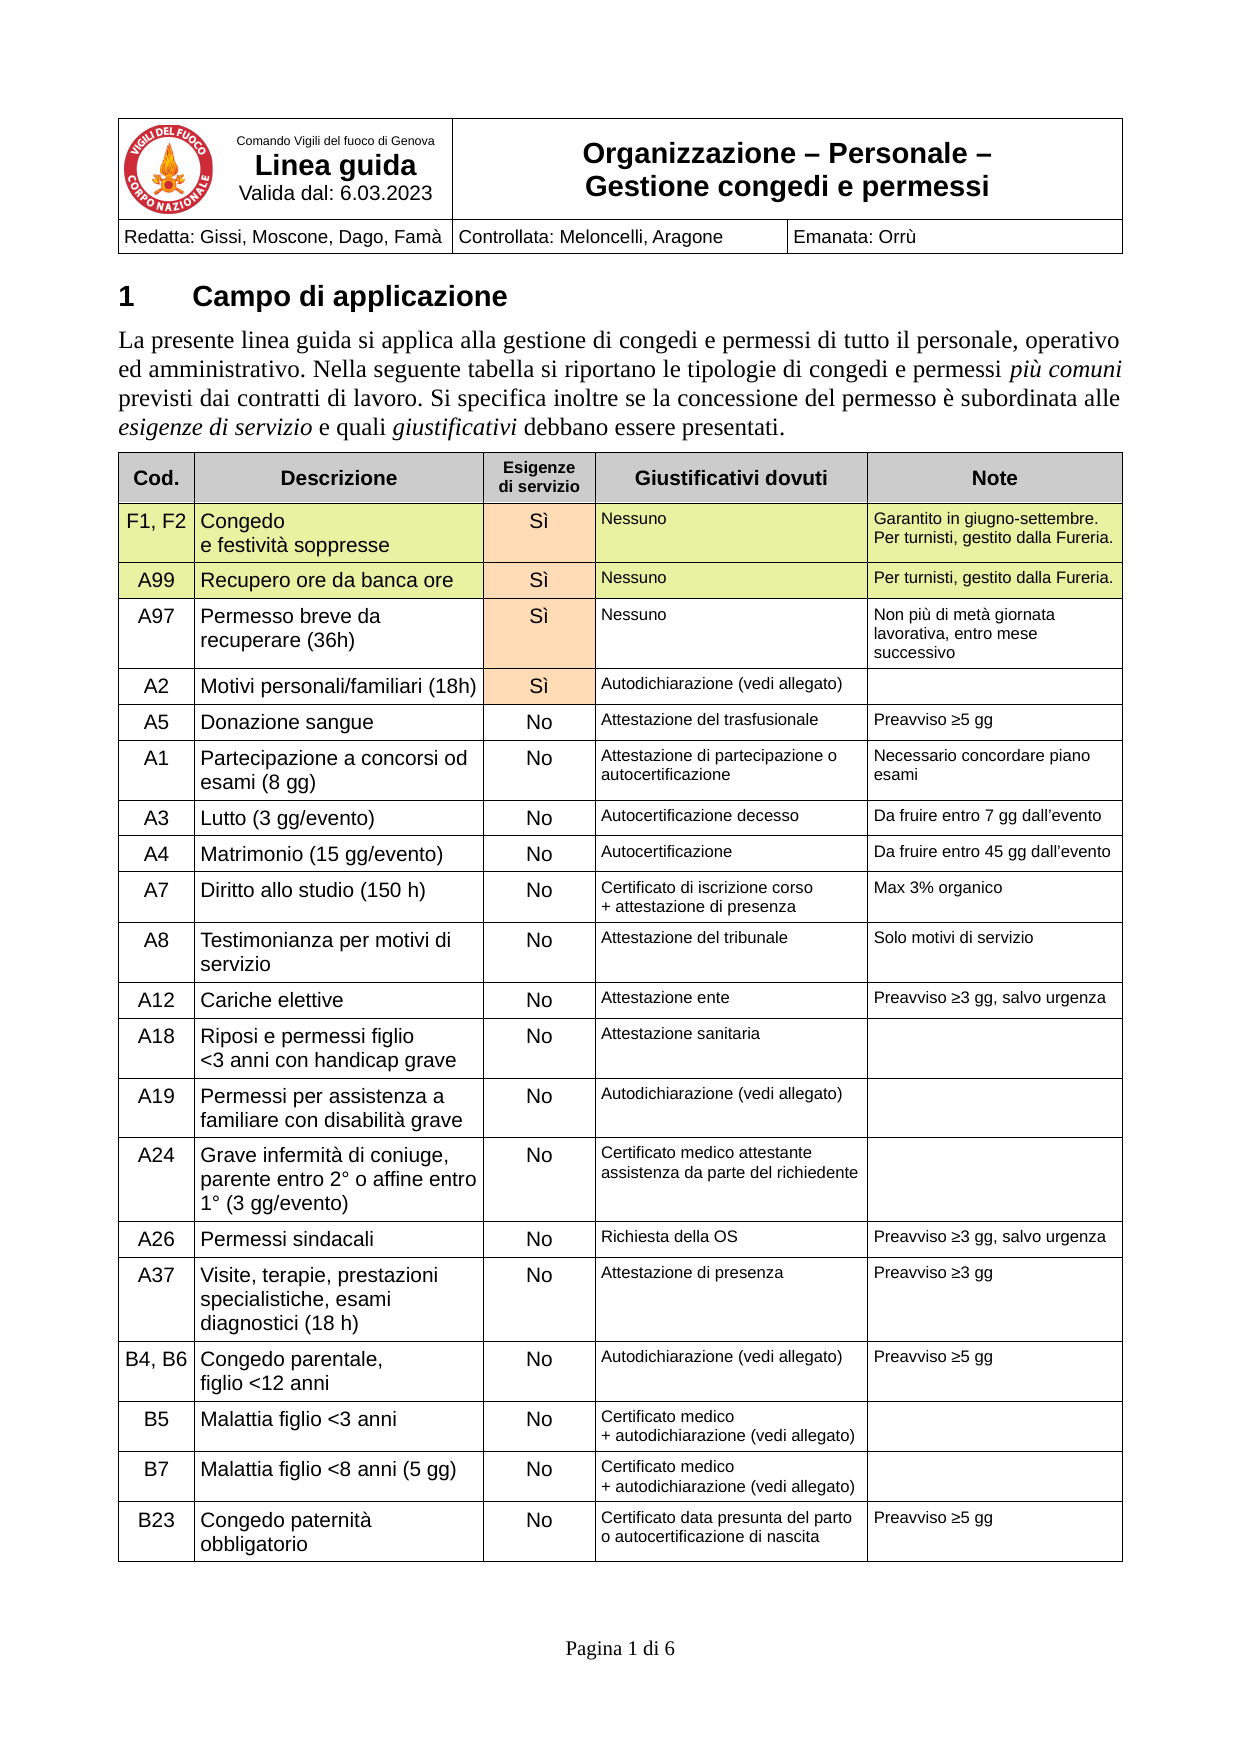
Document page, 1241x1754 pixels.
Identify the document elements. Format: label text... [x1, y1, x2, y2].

table_header Esigenze di servizio [484, 453, 595, 502]
table_cell Autocertificazione decesso [596, 801, 867, 835]
table_cell Riposi e permessi figlio <3 anni con handicap grave [195, 1019, 483, 1077]
table_cell No [484, 1138, 595, 1221]
table_cell No [484, 1222, 595, 1257]
table_cell B4, B6 [119, 1342, 194, 1401]
table_cell No [484, 1502, 595, 1561]
table_cell No [484, 1452, 595, 1501]
table_cell A18 [119, 1019, 194, 1077]
table_cell [868, 1138, 1122, 1221]
text La presente linea guida si applica alla gestione di congedi e permessi di tutto il personale, operativo ed amministrativo. Nella seguente tabella si riportano le tipologie di congedi e permessi più comuni previsti dai contratti di lavoro. Si specifica inoltre se la concessione del permesso è subordinata alle esigenze di servizio e quali giustificativi debbano essere presentati. [118, 325, 1122, 440]
table_cell No [484, 1342, 595, 1401]
table_cell B5 [119, 1402, 194, 1451]
table_cell A26 [119, 1222, 194, 1257]
table_header Note [868, 453, 1122, 502]
table_cell Certificato di iscrizione corso + attestazione di presenza [596, 872, 867, 922]
table_cell Autodichiarazione (vedi allegato) [596, 669, 867, 704]
table_cell Lutto (3 gg/evento) [195, 801, 483, 835]
table_cell Nessuno [596, 563, 867, 598]
table_cell No [484, 983, 595, 1017]
table_cell A4 [119, 836, 194, 871]
table_cell Preavviso ≥3 gg [868, 1258, 1122, 1341]
table_cell Max 3% organico [868, 872, 1122, 922]
table_cell No [484, 1019, 595, 1077]
table_cell Certificato data presunta del parto o autocertificazione di nascita [596, 1502, 867, 1561]
table_cell F1, F2 [119, 504, 194, 562]
table_cell A1 [119, 741, 194, 799]
table_cell Attestazione ente [596, 983, 867, 1017]
table_cell No [484, 1079, 595, 1137]
table_cell Da fruire entro 7 gg dall’evento [868, 801, 1122, 835]
table_cell Redatta: Gissi, Moscone, Dago, Famà [119, 220, 452, 253]
table_cell No [484, 801, 595, 835]
table_cell A12 [119, 983, 194, 1017]
table_cell Sì [484, 563, 595, 598]
table_cell Partecipazione a concorsi od esami (8 gg) [195, 741, 483, 799]
table_cell Attestazione di partecipazione o autocertificazione [596, 741, 867, 799]
table_cell B23 [119, 1502, 194, 1561]
table_cell A2 [119, 669, 194, 704]
table_cell No [484, 872, 595, 922]
table_cell Attestazione del trasfusionale [596, 705, 867, 739]
table_header Comando Vigili del fuoco di Genova Linea guida Valida dal: 6.03.2023 [219, 119, 452, 219]
table_cell Grave infermità di coniuge, parente entro 2° o affine entro 1° (3 gg/evento) [195, 1138, 483, 1221]
table_cell Certificato medico + autodichiarazione (vedi allegato) [596, 1452, 867, 1501]
table_cell Diritto allo studio (150 h) [195, 872, 483, 922]
table_cell Certificato medico + autodichiarazione (vedi allegato) [596, 1402, 867, 1451]
table_cell Attestazione sanitaria [596, 1019, 867, 1077]
table_cell Preavviso ≥3 gg, salvo urgenza [868, 1222, 1122, 1257]
table_cell A5 [119, 705, 194, 739]
table_cell A7 [119, 872, 194, 922]
table_cell A99 [119, 563, 194, 598]
table_cell Nessuno [596, 504, 867, 562]
table_cell No [484, 705, 595, 739]
table_cell Controllata: Meloncelli, Aragone [453, 220, 787, 253]
table_cell Cariche elettive [195, 983, 483, 1017]
table_header Giustificativi dovuti [596, 453, 867, 502]
table_cell Emanata: Orrù [788, 220, 1122, 253]
table_cell Permessi sindacali [195, 1222, 483, 1257]
table_cell Necessario concordare piano esami [868, 741, 1122, 799]
table_cell Non più di metà giornata lavorativa, entro mese successivo [868, 599, 1122, 668]
table_header Descrizione [195, 453, 483, 502]
table_cell Autocertificazione [596, 836, 867, 871]
table_cell Attestazione di presenza [596, 1258, 867, 1341]
table_cell Visite, terapie, prestazioni specialistiche, esami diagnostici (18 h) [195, 1258, 483, 1341]
table_cell Congedo paternità obbligatorio [195, 1502, 483, 1561]
table_cell Malattia figlio <3 anni [195, 1402, 483, 1451]
table_cell A19 [119, 1079, 194, 1137]
table_cell No [484, 1402, 595, 1451]
table_cell A3 [119, 801, 194, 835]
table_header [119, 119, 219, 219]
table_cell Solo motivi di servizio [868, 923, 1122, 982]
table_cell A24 [119, 1138, 194, 1221]
table_cell No [484, 1258, 595, 1341]
table_cell A8 [119, 923, 194, 982]
table_cell Congedo e festività soppresse [195, 504, 483, 562]
table_cell [868, 1019, 1122, 1077]
table_cell Sì [484, 669, 595, 704]
table_cell A97 [119, 599, 194, 668]
table_cell [868, 669, 1122, 704]
table_cell [868, 1402, 1122, 1451]
table_cell Autodichiarazione (vedi allegato) [596, 1079, 867, 1137]
picture [124, 125, 213, 214]
table_cell Preavviso ≥5 gg [868, 705, 1122, 739]
table_cell Richiesta della OS [596, 1222, 867, 1257]
table_cell Congedo parentale, figlio <12 anni [195, 1342, 483, 1401]
table_cell Matrimonio (15 gg/evento) [195, 836, 483, 871]
table_cell No [484, 836, 595, 871]
table_cell Nessuno [596, 599, 867, 668]
table_cell A37 [119, 1258, 194, 1341]
table_cell Donazione sangue [195, 705, 483, 739]
table_cell Autodichiarazione (vedi allegato) [596, 1342, 867, 1401]
table_cell B7 [119, 1452, 194, 1501]
table_header Cod. [119, 453, 194, 502]
table_cell No [484, 741, 595, 799]
table_cell Da fruire entro 45 gg dall’evento [868, 836, 1122, 871]
table_cell Garantito in giugno-settembre. Per turnisti, gestito dalla Fureria. [868, 504, 1122, 562]
table_cell Sì [484, 504, 595, 562]
table_cell Malattia figlio <8 anni (5 gg) [195, 1452, 483, 1501]
subtitle Campo di applicazione [118, 279, 1122, 313]
table_cell [868, 1079, 1122, 1137]
table_cell Preavviso ≥5 gg [868, 1342, 1122, 1401]
table_cell Sì [484, 599, 595, 668]
table_cell Preavviso ≥3 gg, salvo urgenza [868, 983, 1122, 1017]
table_cell Permessi per assistenza a familiare con disabilità grave [195, 1079, 483, 1137]
table_cell Per turnisti, gestito dalla Fureria. [868, 563, 1122, 598]
table_cell Testimonianza per motivi di servizio [195, 923, 483, 982]
table_cell Motivi personali/familiari (18h) [195, 669, 483, 704]
table_cell Attestazione del tribunale [596, 923, 867, 982]
table_cell [868, 1452, 1122, 1501]
table_cell Permesso breve da recuperare (36h) [195, 599, 483, 668]
table_cell Preavviso ≥5 gg [868, 1502, 1122, 1561]
table_header Organizzazione – Personale – Gestione congedi e permessi [453, 119, 1122, 219]
table_cell No [484, 923, 595, 982]
table_cell Certificato medico attestante assistenza da parte del richiedente [596, 1138, 867, 1221]
table_cell Recupero ore da banca ore [195, 563, 483, 598]
